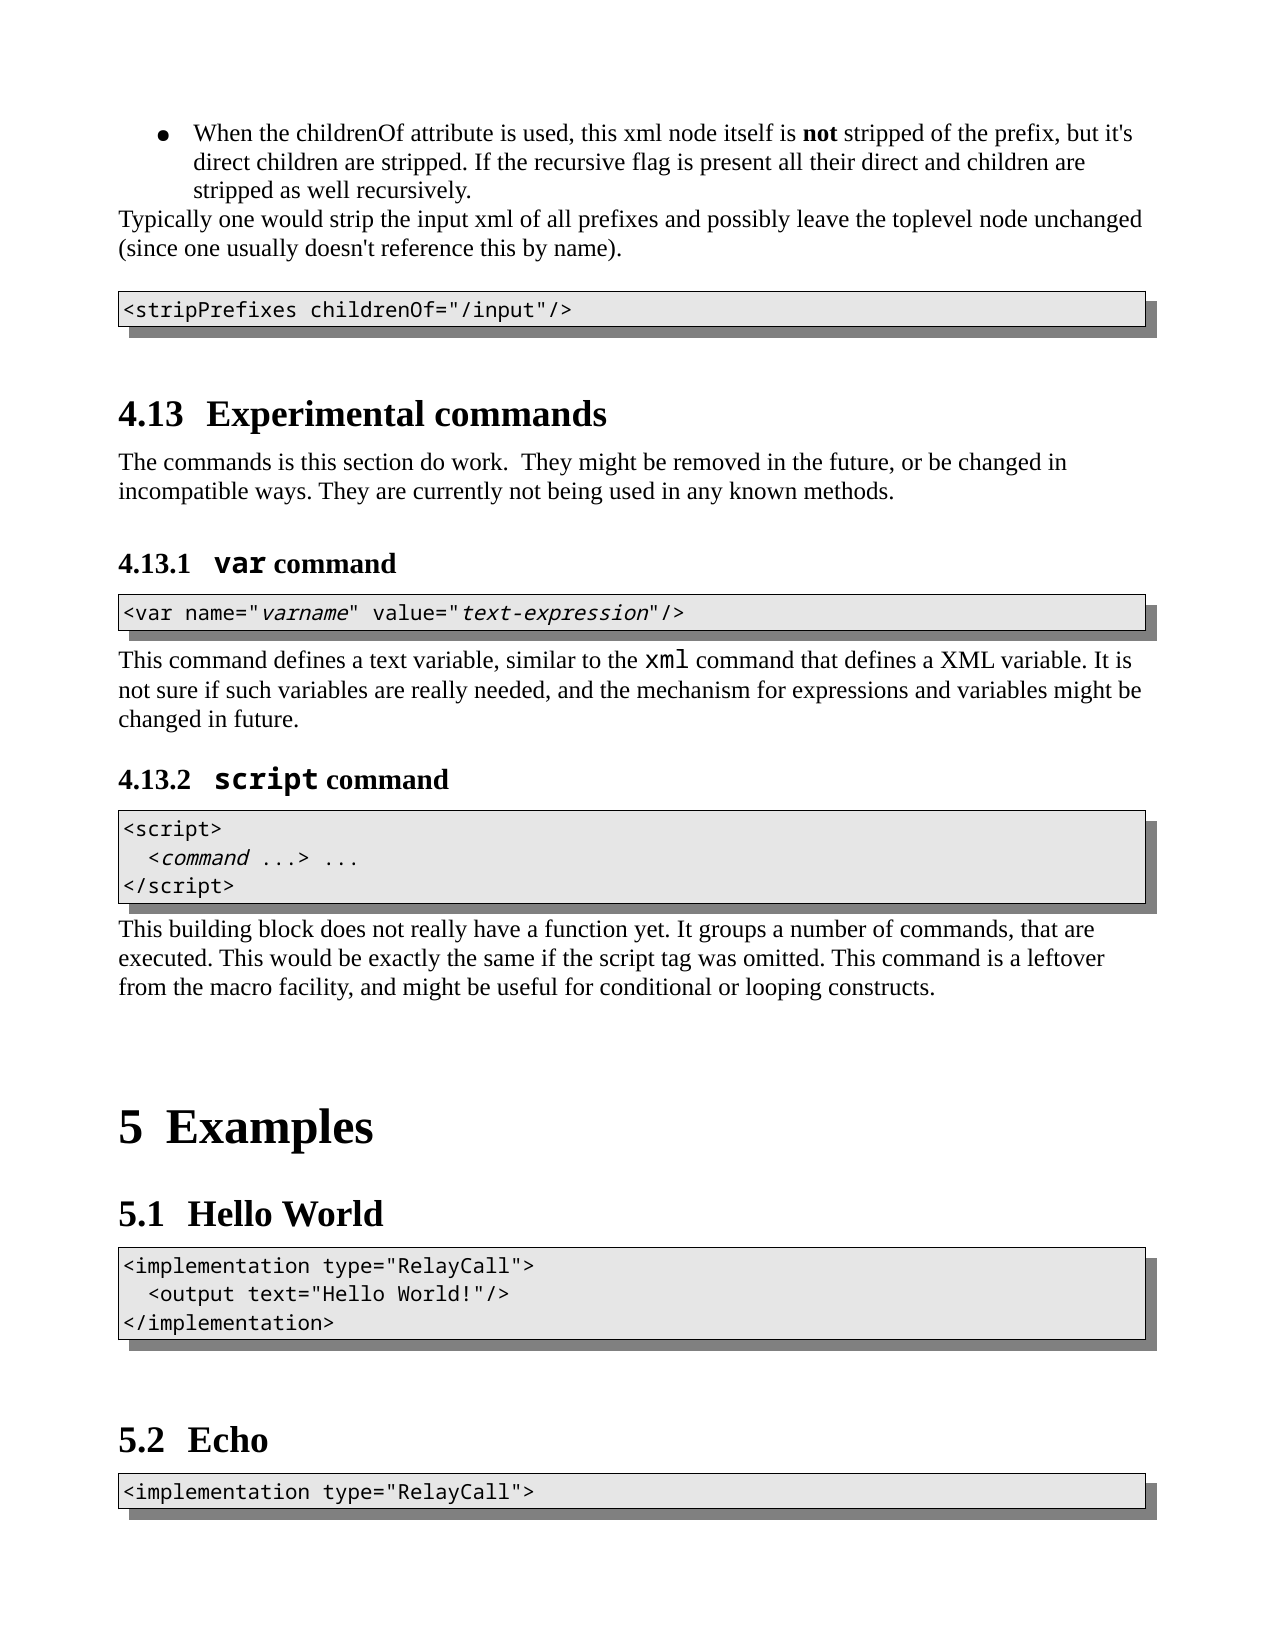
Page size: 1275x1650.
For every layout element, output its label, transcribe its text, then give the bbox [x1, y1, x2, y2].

text Typically one would strip the input xml of all prefixes and possibly leave the toplevel node unchanged (since one usually doesn't reference this by name). [118, 204, 1157, 262]
text <implementation type="RelayCall"> [119, 1474, 1145, 1508]
text <implementation type="RelayCall"> [119, 1248, 1145, 1275]
text <command ...> ... [119, 838, 1145, 867]
subtitle Hello World [118, 1191, 1157, 1234]
text <var name="varname" value="text-expression"/> [119, 595, 1145, 630]
text </implementation> [119, 1304, 1145, 1339]
text This command defines a text variable, similar to the xml command that defines a XML variable. It is not sure if such variables are really needed, and the mechanism for expressions and variables might be changed in future. [118, 641, 1157, 733]
list When the childrenOf attribute is used, this xml node itself is not stripped of the prefix, but it's direct children are stripped. If the recursive flag is present all their direct and children are stripped as well recursively. [156, 118, 1157, 204]
text <script> [119, 811, 1145, 838]
text </script> [119, 867, 1145, 903]
subtitle var command [118, 542, 1157, 582]
subtitle Echo [118, 1417, 1157, 1460]
text <stripPrefixes childrenOf="/input"/> [119, 292, 1145, 326]
subtitle script command [118, 758, 1157, 798]
text The commands is this section do work. They might be removed in the future, or be changed in incompatible ways. They are currently not being used in any known methods. [118, 447, 1157, 504]
text This building block does not really have a function yet. It groups a number of commands, that are executed. This would be exactly the same if the script tag was omitted. This command is a leftover from the macro facility, and might be useful for conditional or looping constructs. [118, 914, 1157, 1000]
subtitle Examples [118, 1096, 1157, 1154]
subtitle Experimental commands [118, 391, 1157, 434]
text <output text="Hello World!"/> [119, 1275, 1145, 1304]
